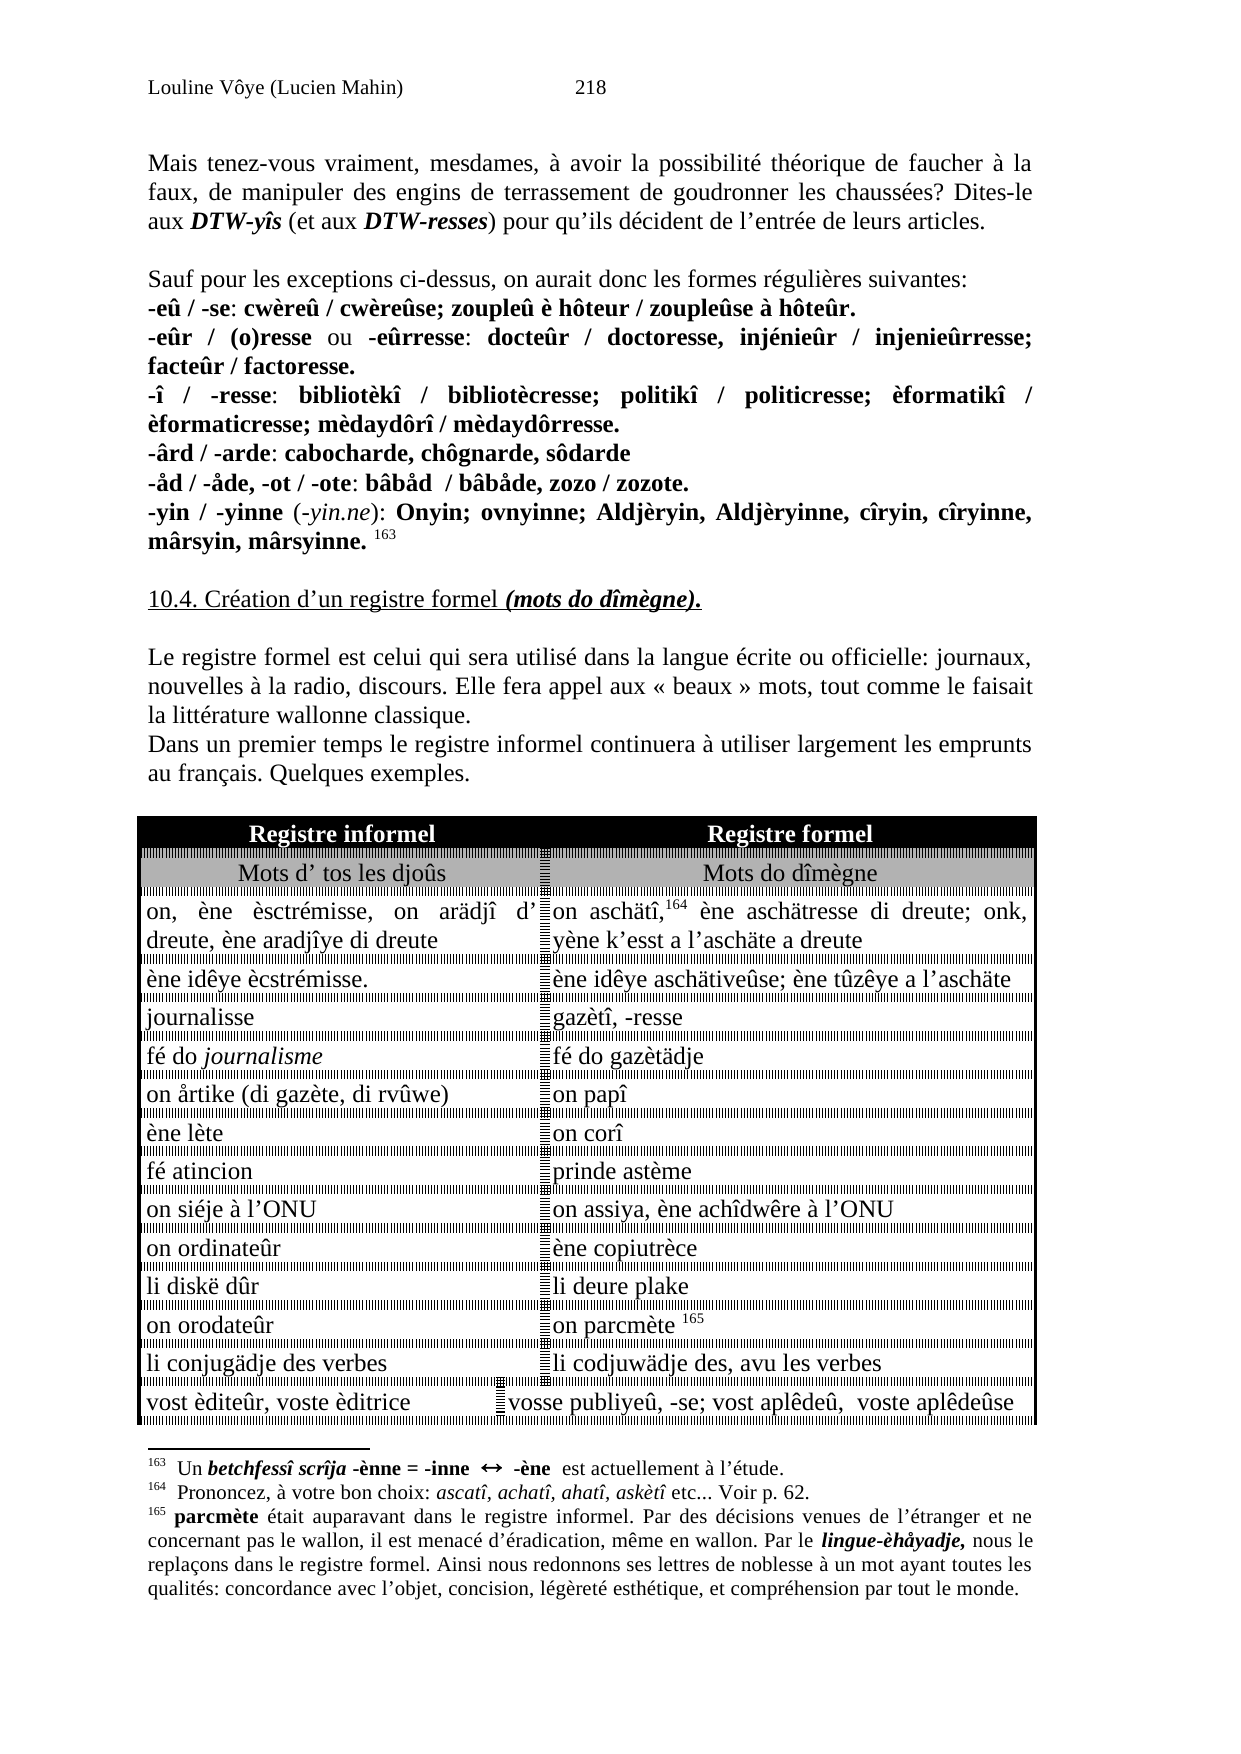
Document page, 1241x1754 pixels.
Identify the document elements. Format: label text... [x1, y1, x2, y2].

table_cell on, ène èsctrémisse, on arädjî d’ dreute, ène aradjîye di dreute [141, 887, 545, 954]
table_cell vosse publiyeû, -se; vost aplêdeû, voste aplêdeûse [501, 1377, 1034, 1416]
table_cell fé do gazètädje [545, 1031, 1034, 1069]
table_cell on orodateûr [141, 1300, 545, 1339]
table_cell on papî [545, 1070, 1034, 1108]
table_cell ène lète [141, 1108, 545, 1146]
text -eû / -se: cwèreû / cwèreûse; zoupleû è hôteur / zoupleûse à hôteûr. [148, 293, 1033, 322]
table_cell on parcmète [545, 1300, 1034, 1339]
table_header Registre formel [545, 819, 1034, 848]
table_cell vost èditeûr, voste èditrice [141, 1377, 501, 1416]
text Le registre formel est celui qui sera utilisé dans la langue écrite ou officielle: journaux, nouvelles à la radio, discours. Elle fera appel aux « beaux » mots, tout comme le faisait la littérature wallonne classique. [148, 642, 1033, 729]
table_cell journalisse [141, 993, 545, 1031]
text -åd / -åde, -ot / -ote: bâbåd / bâbåde, zozo / zozote. [148, 467, 1033, 496]
text Dans un premier temps le registre informel continuera à utiliser largement les emprunts au français. Quelques exemples. [148, 729, 1033, 787]
table_cell on assiya, ène achîdwêre à l’ONU [545, 1185, 1034, 1223]
table_cell on corî [545, 1108, 1034, 1146]
table_cell prinde astème [545, 1146, 1034, 1185]
table_cell ène copiutrèce [545, 1223, 1034, 1262]
text -ârd / -arde: cabocharde, chôgnarde, sôdarde [148, 438, 1033, 467]
text -eûr / (o)resse ou -eûrresse: docteûr / doctoresse, injénieûr / injenieûrresse; facteûr / factoresse. [148, 322, 1033, 380]
table_cell li deure plake [545, 1262, 1034, 1300]
table_cell Mots do dîmègne [545, 848, 1034, 887]
text Mais tenez-vous vraiment, mesdames, à avoir la possibilité théorique de faucher à la faux, de manipuler des engins de terrassement de goudronner les chaussées? Dites-le aux DTW-yîs (et aux DTW-resses) pour qu’ils décident de l’entrée de leurs articles. [148, 148, 1033, 235]
text -yin / -yinne (-yin.ne): Onyin; ovnyinne; Aldjèryin, Aldjèryinne, cîryin, cîryinne, mârsyin, mârsyinne. [148, 496, 1033, 554]
text 10.4. Création d’un registre formel (mots do dîmègne). [148, 584, 1033, 613]
text -î / -resse: bibliotèkî / bibliotècresse; politikî / politicresse; èformatikî / èformaticresse; mèdaydôrî / mèdaydôrresse. [148, 380, 1033, 438]
text Un betchfessî scrîja -ènne = -inne « -ène est actuellement à l’étude. [148, 1455, 1033, 1479]
table_cell on siéje à l’ONU [141, 1185, 545, 1223]
table_cell fé do journalisme [141, 1031, 545, 1069]
table_cell li codjuwädje des, avu les verbes [545, 1339, 1034, 1377]
table_header Registre informel [141, 819, 545, 848]
table_cell gazètî, -resse [545, 993, 1034, 1031]
table_cell on ordinateûr [141, 1223, 545, 1262]
table_cell on aschätî, ène aschätresse di dreute; onk, yène k’esst a l’aschäte a dreute [545, 887, 1034, 954]
table_cell ène idêye ècstrémisse. [141, 954, 545, 993]
table_cell li conjugädje des verbes [141, 1339, 545, 1377]
table_cell Mots d’ tos les djoûs [141, 848, 545, 887]
table_cell ène idêye aschätiveûse; ène tûzêye a l’aschäte [545, 954, 1034, 993]
table_cell li diskë dûr [141, 1262, 545, 1300]
text Sauf pour les exceptions ci-dessus, on aurait donc les formes régulières suivantes: [148, 264, 1033, 293]
table_cell on årtike (di gazète, di rvûwe) [141, 1070, 545, 1108]
table_cell fé atincion [141, 1146, 545, 1185]
